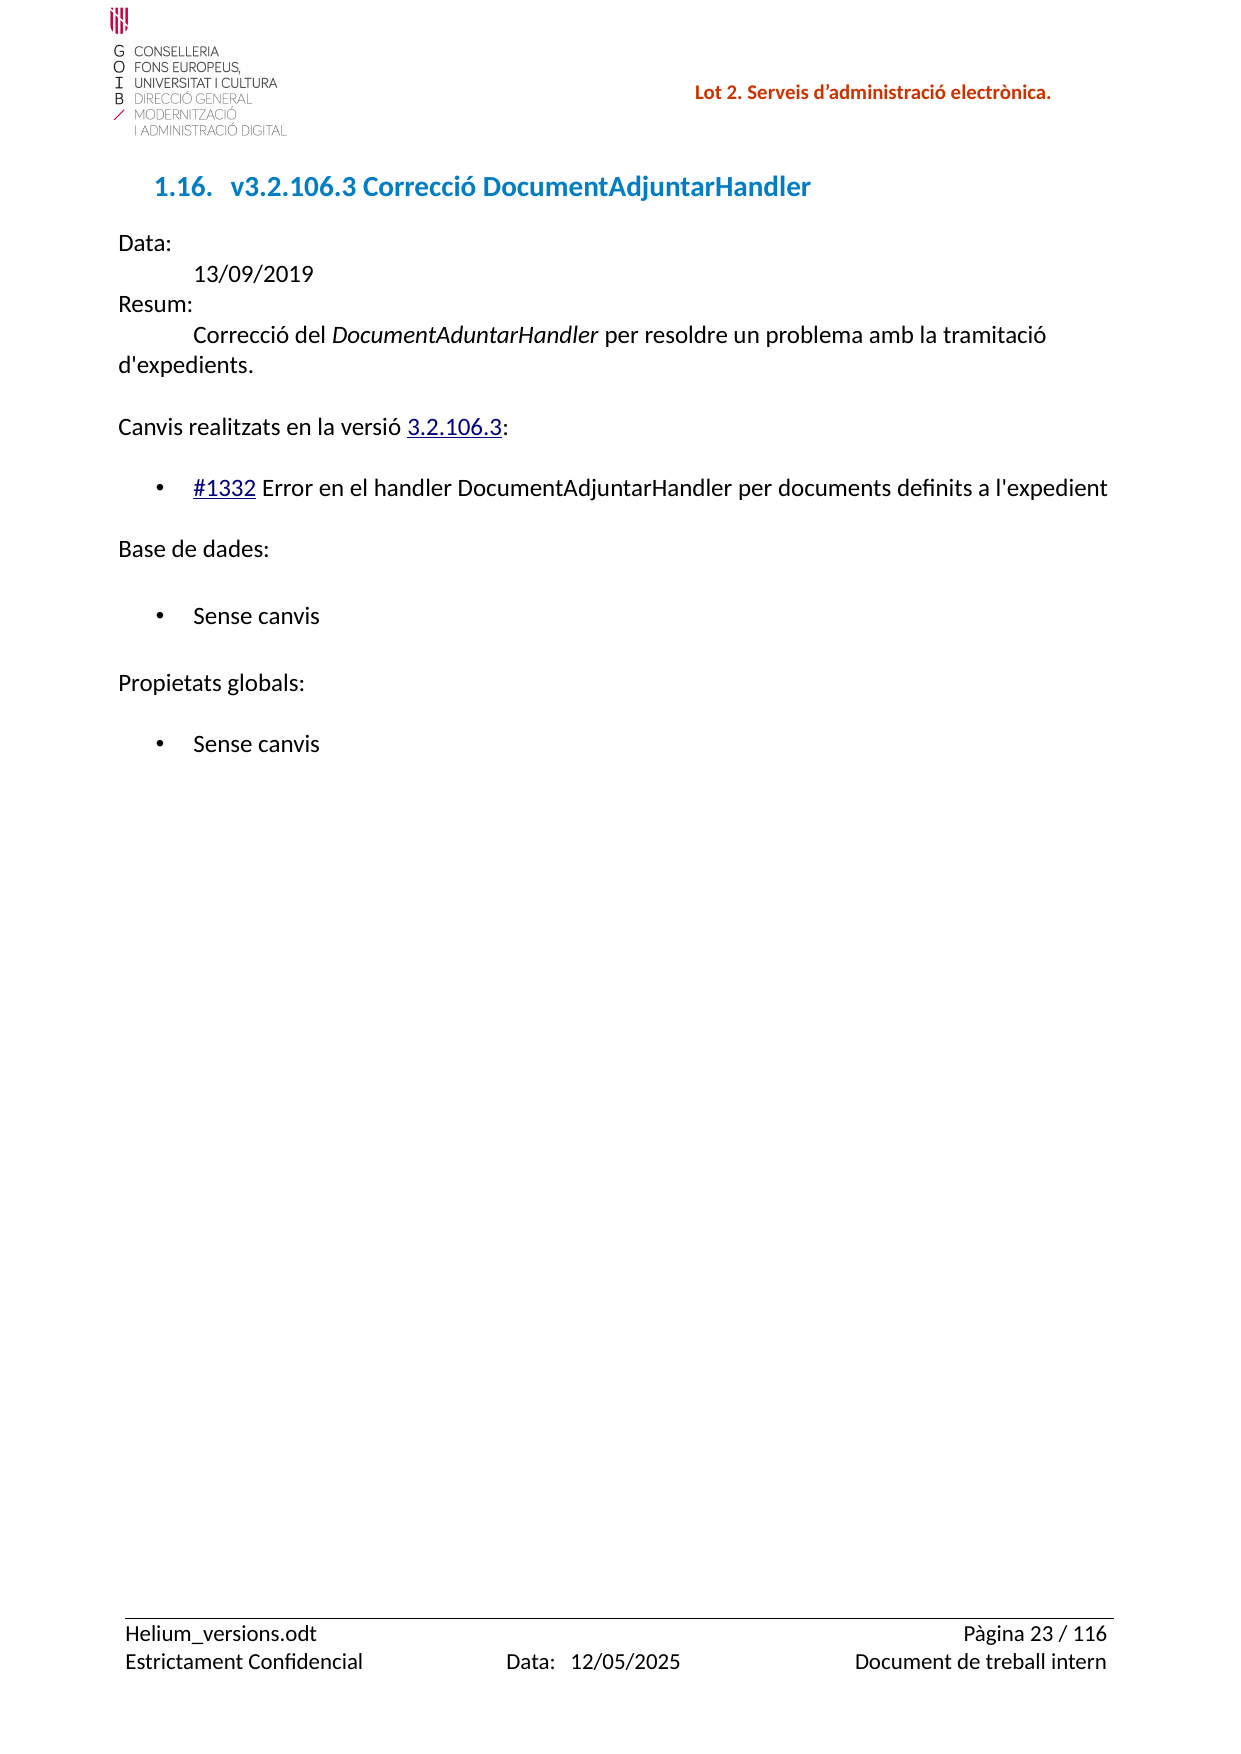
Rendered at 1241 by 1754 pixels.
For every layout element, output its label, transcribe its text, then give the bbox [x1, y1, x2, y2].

picture [100, 0, 297, 144]
text Canvis realitzats en la versió 3.2.106.3: [118, 411, 1122, 441]
text Data: [118, 228, 1122, 258]
list #1332 Error en el handler DocumentAdjuntarHandler per documents definits a l'expedient [156, 472, 1122, 502]
text Correcció del DocumentAduntarHandler per resoldre un problema amb la tramitació d'expedients. [118, 319, 1122, 380]
subtitle v3.2.106.3 Correcció DocumentAdjuntarHandler [153, 168, 1122, 204]
text Resum: [118, 289, 1122, 319]
list Sense canvis [156, 600, 1122, 630]
text Propietats globals: [118, 667, 1122, 697]
text 13/09/2019 [118, 258, 1122, 289]
text Base de dades: [118, 533, 1122, 563]
list Sense canvis [156, 728, 1122, 758]
